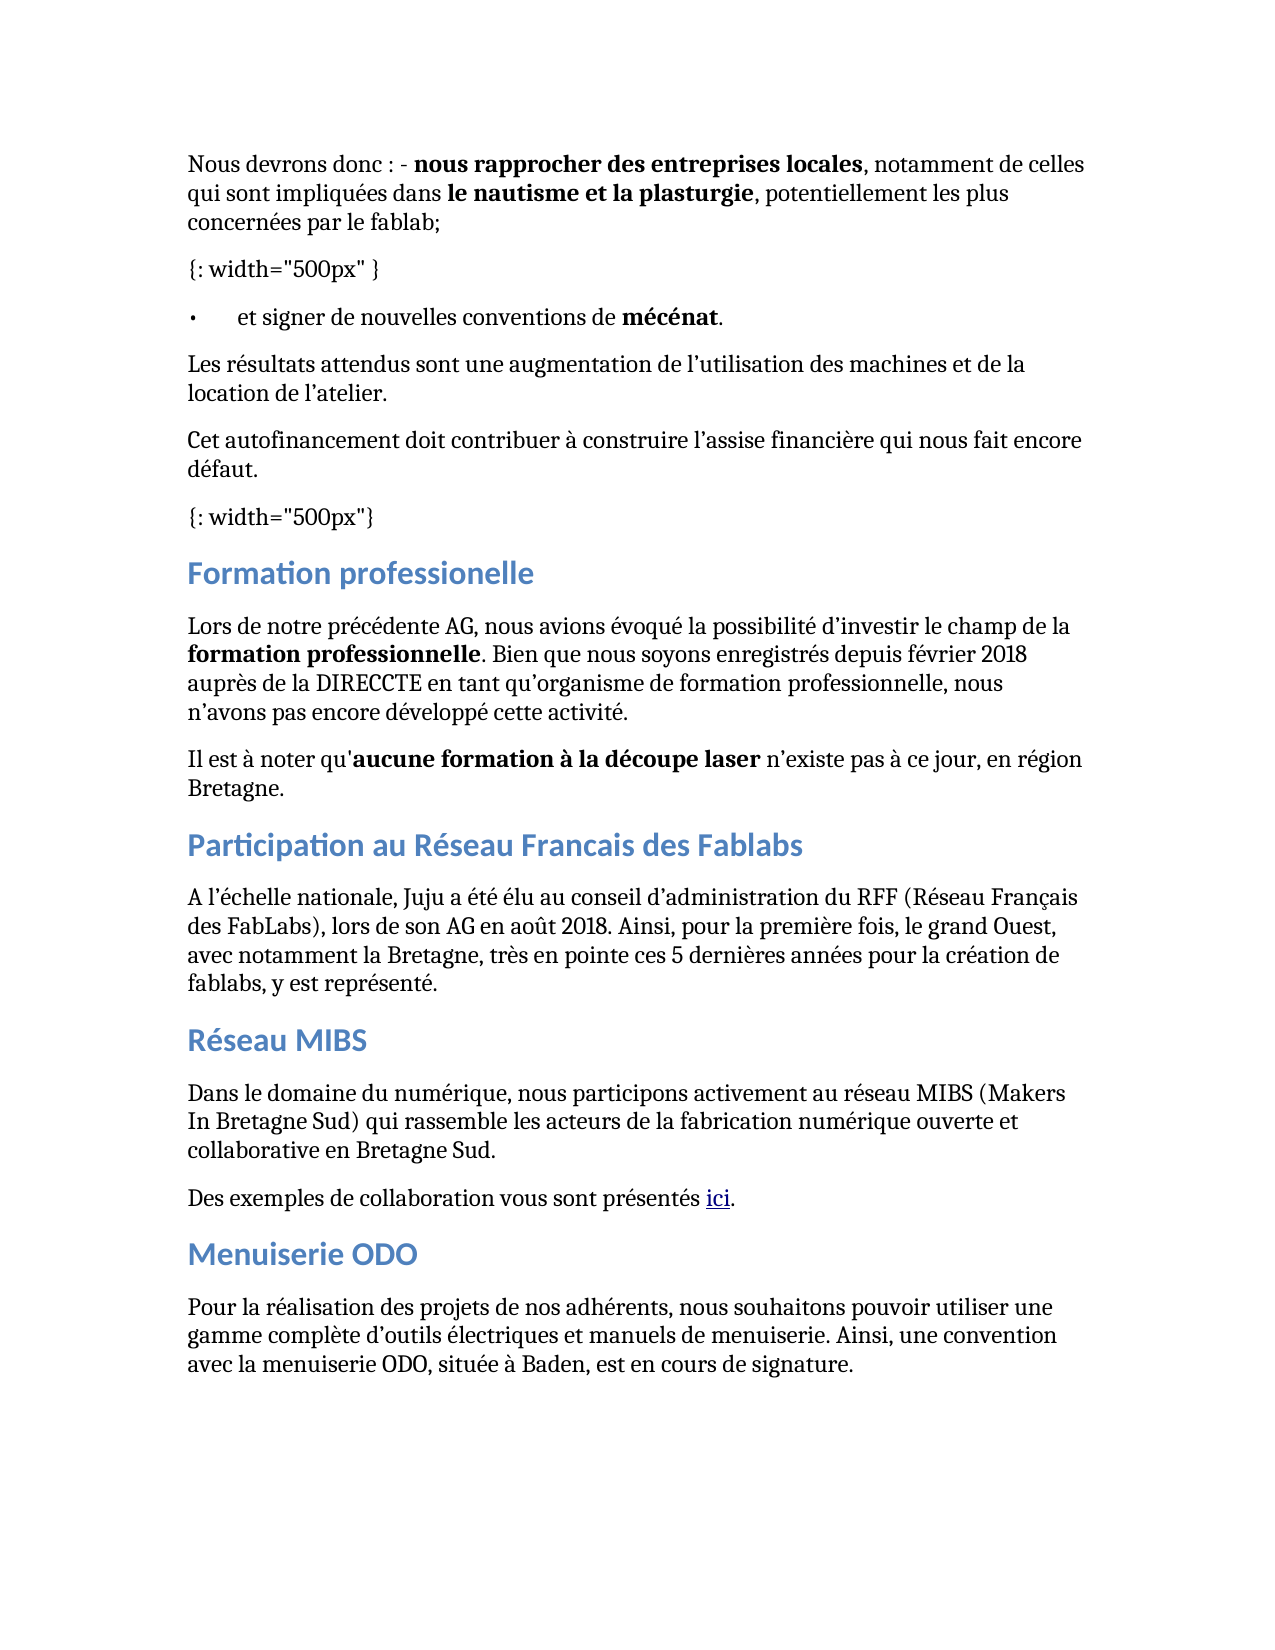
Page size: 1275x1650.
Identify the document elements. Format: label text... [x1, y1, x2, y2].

text {: width="500px" } [187, 255, 1087, 284]
subtitle Participation au Réseau Francais des Fablabs [187, 824, 1087, 864]
list et signer de nouvelles conventions de mécénat. [187, 302, 1087, 331]
text A l’échelle nationale, Juju a été élu au conseil d’administration du RFF (Réseau Français des FabLabs), lors de son AG en août 2018. Ainsi, pour la première fois, le grand Ouest, avec notamment la Bretagne, très en pointe ces 5 dernières années pour la création de fablabs, y est représenté. [187, 883, 1087, 998]
subtitle Réseau MIBS [187, 1019, 1087, 1060]
text Des exemples de collaboration vous sont présentés ici. [187, 1183, 1087, 1212]
subtitle Formation professionelle [187, 552, 1087, 593]
text Dans le domaine du numérique, nous participons activement au réseau MIBS (Makers In Bretagne Sud) qui rassemble les acteurs de la fabrication numérique ouverte et collaborative en Bretagne Sud. [187, 1078, 1087, 1165]
text Nous devrons donc : - nous rapprocher des entreprises locales, notamment de celles qui sont impliquées dans le nautisme et la plasturgie, potentiellement les plus concernées par le fablab; [187, 150, 1087, 236]
text Cet autofinancement doit contribuer à construire l’assise financière qui nous fait encore défaut. [187, 426, 1087, 484]
text Pour la réalisation des projets de nos adhérents, nous souhaitons pouvoir utiliser une gamme complète d’outils électriques et manuels de menuiserie. Ainsi, une convention avec la menuiserie ODO, située à Baden, est en cours de signature. [187, 1292, 1087, 1379]
text Il est à noter qu'aucune formation à la découpe laser n’existe pas à ce jour, en région Bretagne. [187, 745, 1087, 803]
subtitle Menuiserie ODO [187, 1233, 1087, 1274]
text Lors de notre précédente AG, nous avions évoqué la possibilité d’investir le champ de la formation professionnelle. Bien que nous soyons enregistrés depuis février 2018 auprès de la DIRECCTE en tant qu’organisme de formation professionnelle, nous n’avons pas encore développé cette activité. [187, 612, 1087, 727]
text {: width="500px"} [187, 502, 1087, 531]
text Les résultats attendus sont une augmentation de l’utilisation des machines et de la location de l’atelier. [187, 350, 1087, 407]
